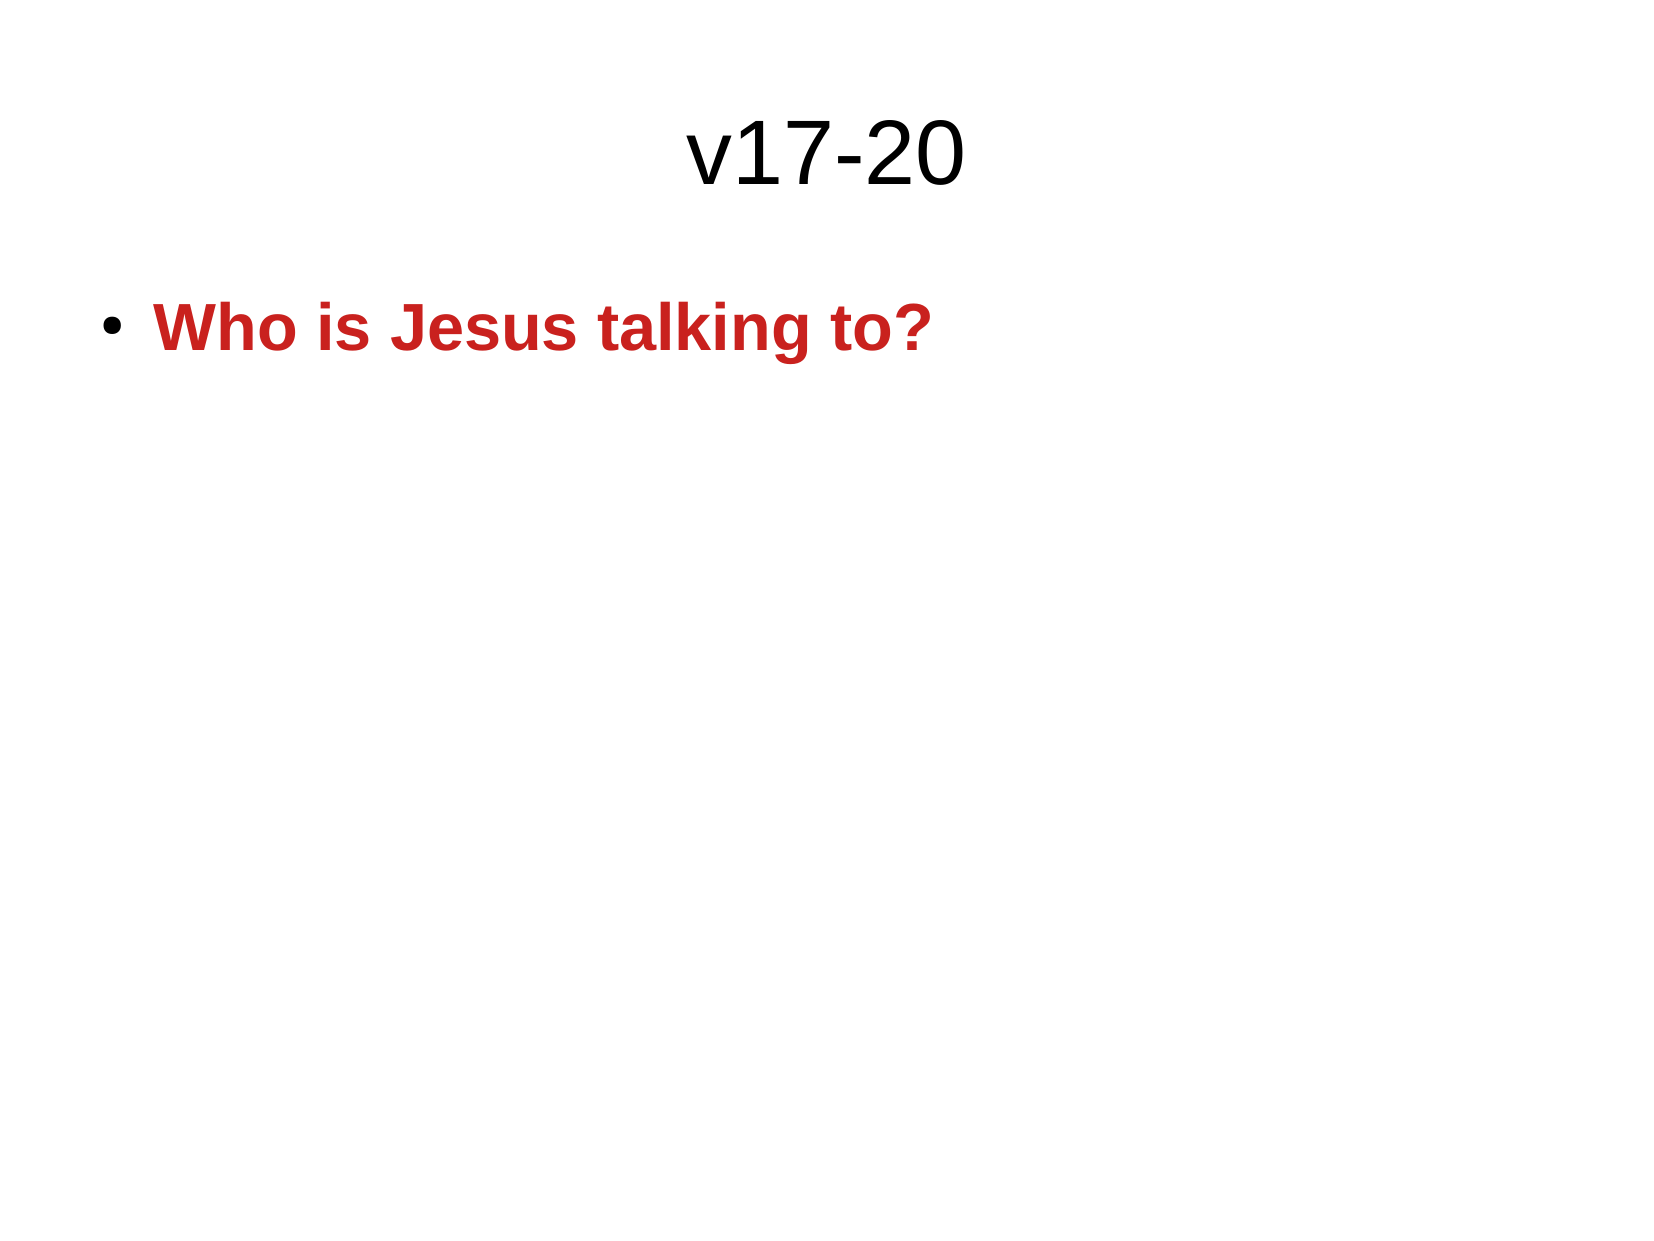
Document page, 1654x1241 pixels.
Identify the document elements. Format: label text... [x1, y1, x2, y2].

list Who is Jesus talking to? [82, 290, 1571, 1010]
title v17-20 [82, 49, 1571, 257]
